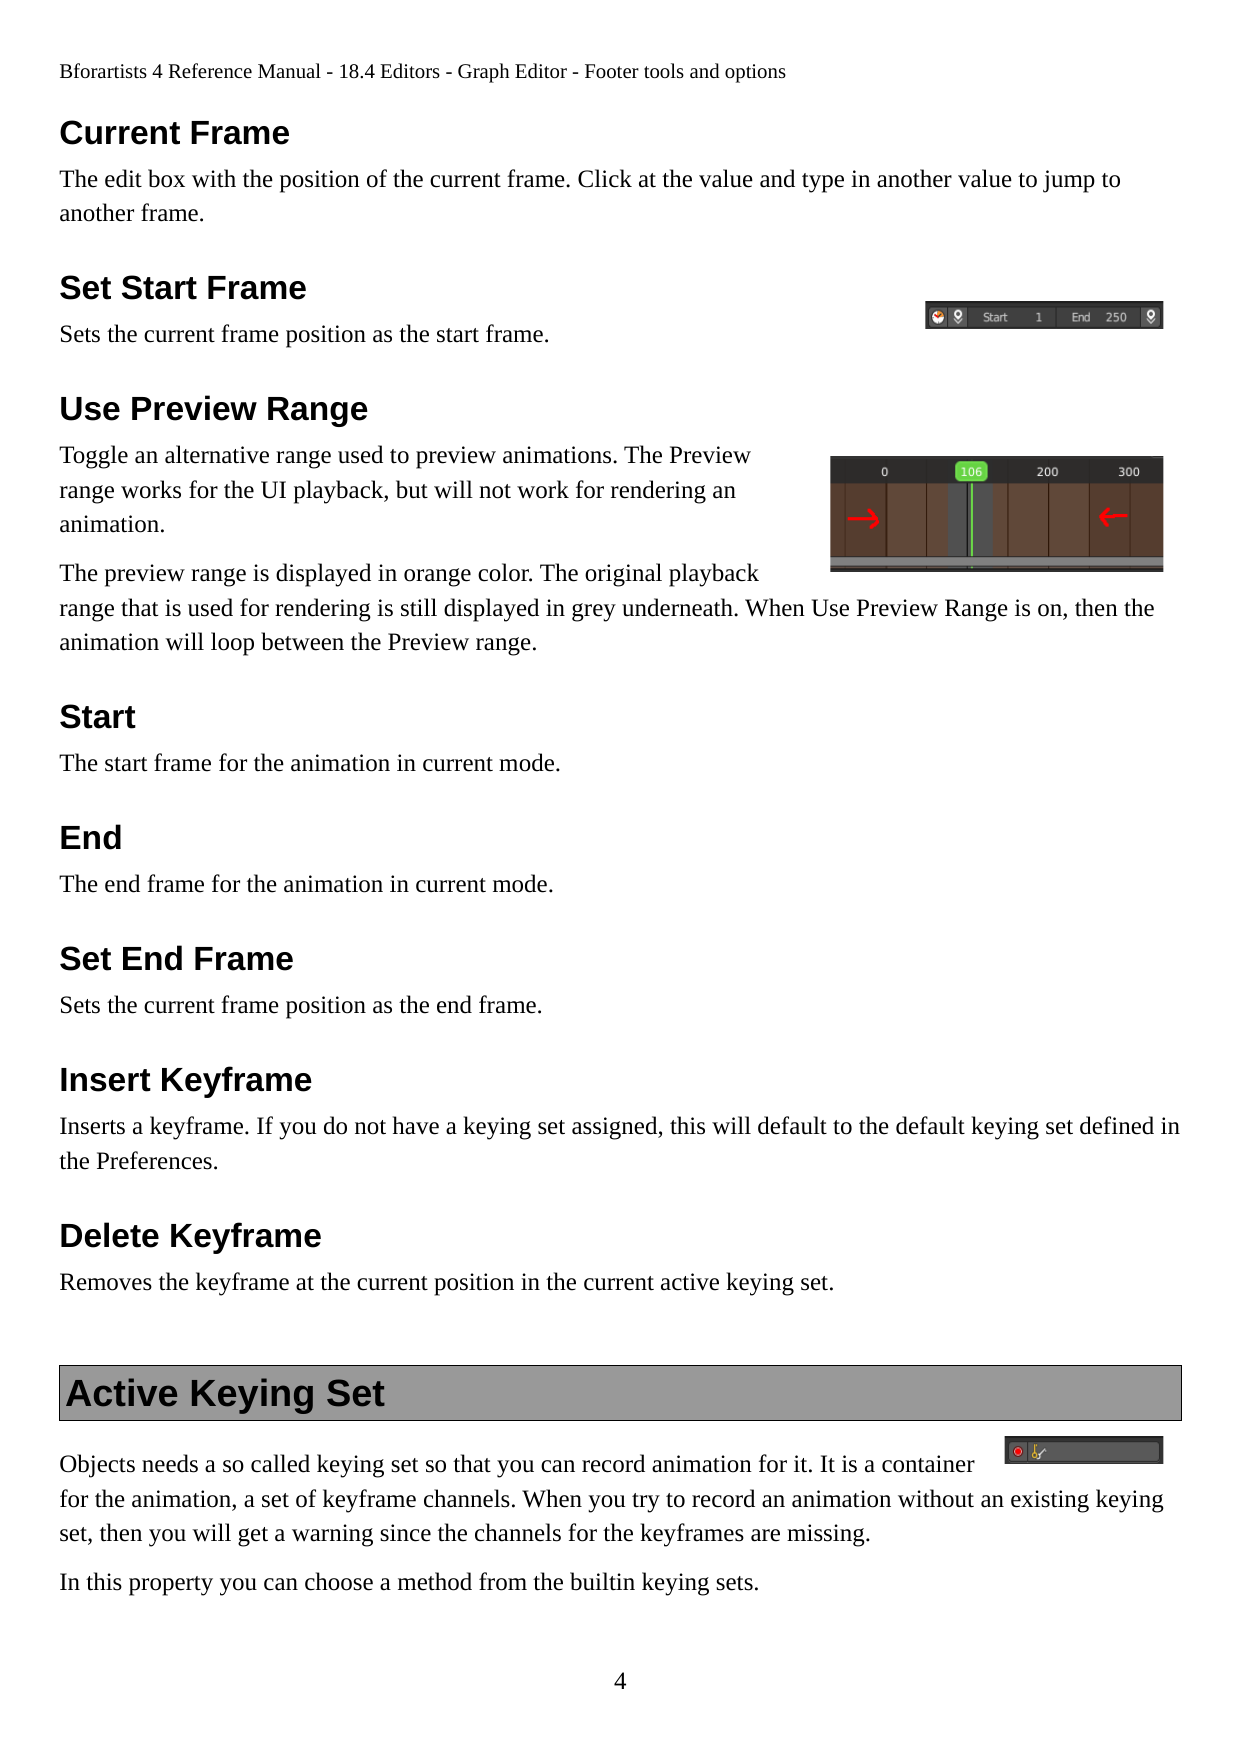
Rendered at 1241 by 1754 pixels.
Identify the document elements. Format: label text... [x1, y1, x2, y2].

subtitle Start [59, 697, 1181, 736]
text Objects needs a so called keying set so that you can record animation for it. It is a container for the animation, a set of keyframe channels. When you try to record an animation without an existing keying set, then you will get a warning since the channels for the keyframes are missing. [59, 1449, 1181, 1547]
subtitle Delete Keyframe [59, 1216, 1181, 1254]
text The start frame for the animation in current mode. [59, 748, 1181, 777]
text Inserts a keyframe. If you do not have a keying set assigned, this will default to the default keying set defined in the Preferences. [59, 1111, 1181, 1175]
text The end frame for the animation in current mode. [59, 869, 1181, 898]
text The preview range is displayed in orange color. The original playback range that is used for rendering is still displayed in grey underneath. When Use Preview Range is on, then the animation will loop between the Preview range. [59, 558, 1181, 656]
text Sets the current frame position as the start frame. [59, 319, 1181, 348]
subtitle Set Start Frame [59, 268, 1181, 307]
table_header Active Keying Set [60, 1366, 1181, 1420]
text Removes the keyframe at the current position in the current active keying set. [59, 1267, 1181, 1296]
text Sets the current frame position as the end frame. [59, 990, 1181, 1019]
text Toggle an alternative range used to preview animations. The Preview range works for the UI playback, but will not work for rendering an animation. [59, 440, 1181, 538]
subtitle Insert Keyframe [59, 1060, 1181, 1099]
subtitle Use Preview Range [59, 389, 1181, 428]
text The edit box with the position of the current frame. Click at the value and type in another value to jump to another frame. [59, 164, 1181, 227]
subtitle Current Frame [59, 113, 1181, 151]
picture [830, 456, 1164, 572]
text In this property you can choose a method from the builtin keying sets. [59, 1567, 1181, 1596]
subtitle Set End Frame [59, 939, 1181, 978]
subtitle End [59, 818, 1181, 857]
picture [925, 301, 1164, 329]
picture [1004, 1436, 1164, 1464]
